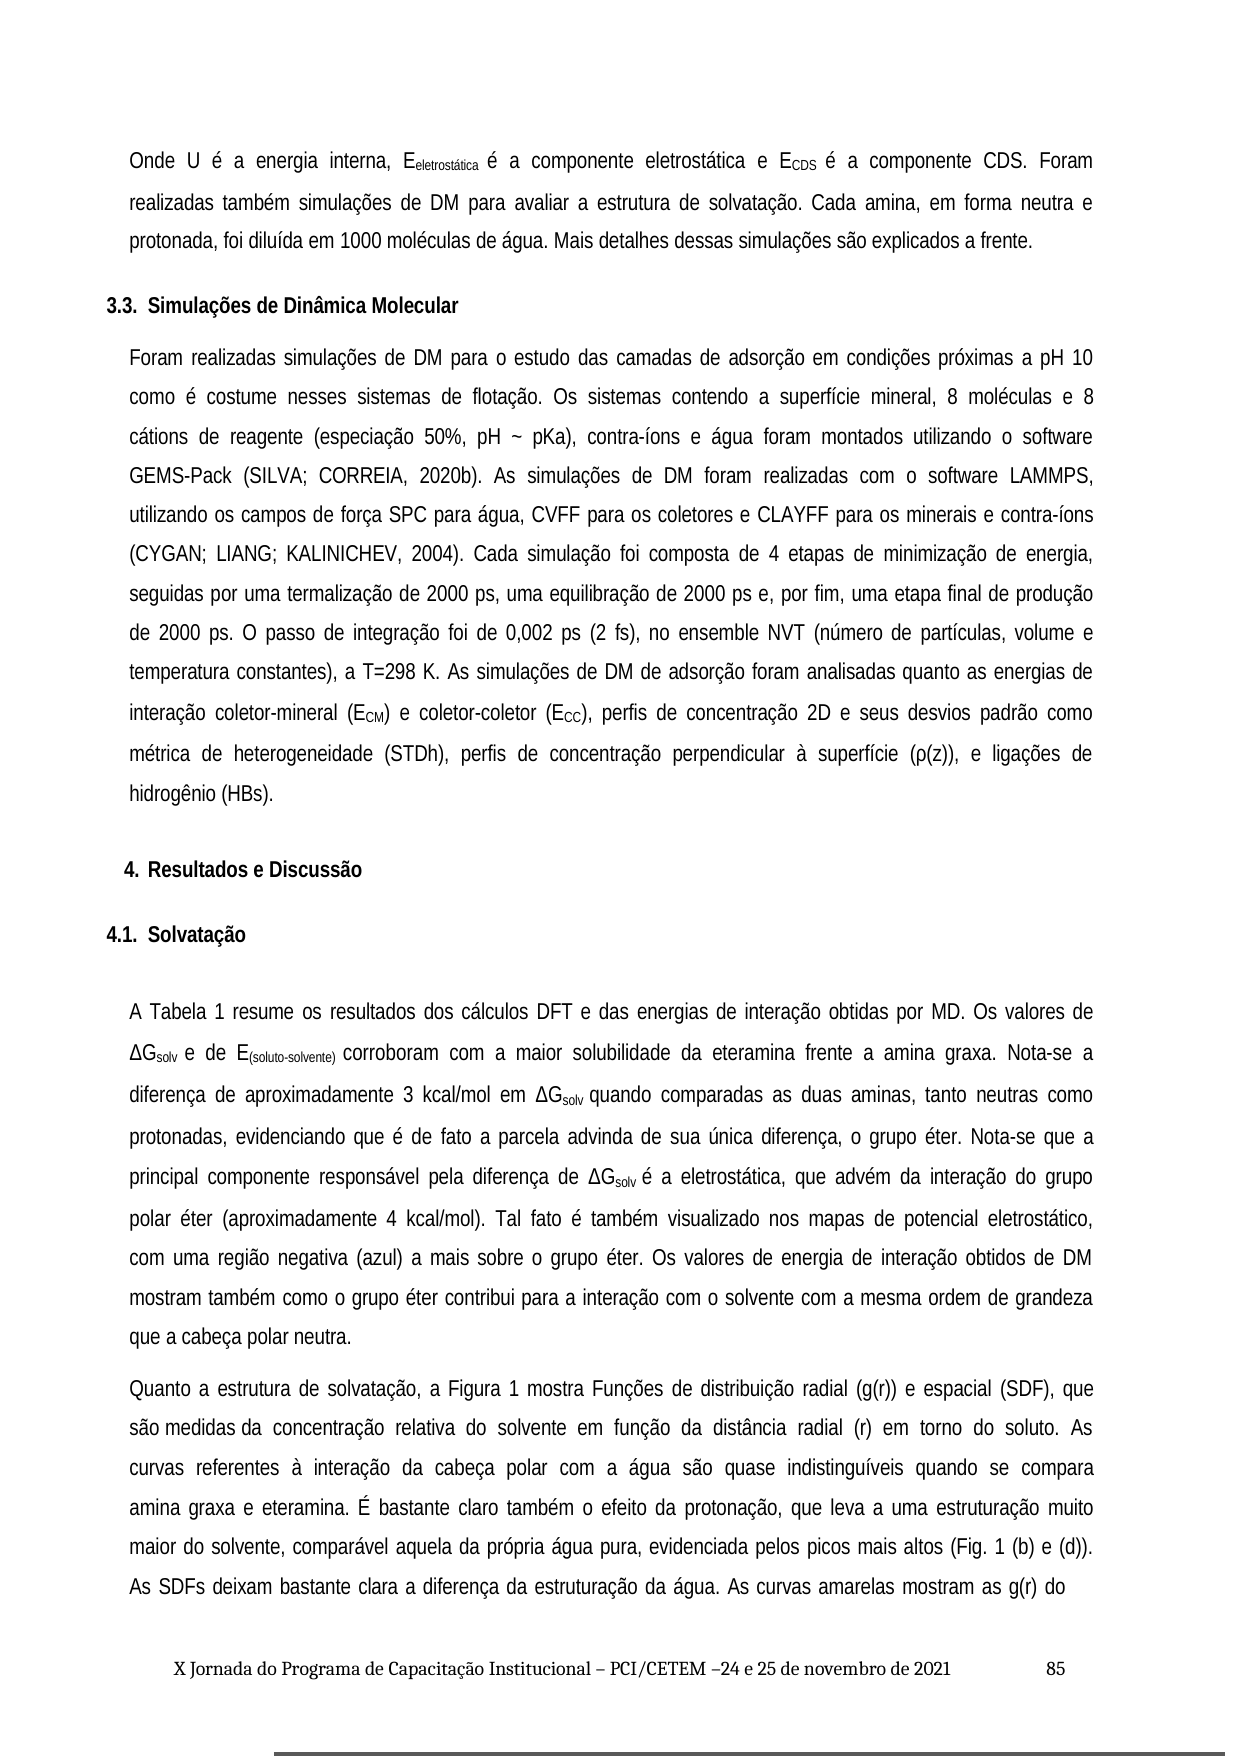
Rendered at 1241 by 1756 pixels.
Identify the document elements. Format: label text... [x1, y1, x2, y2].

text Quanto a estrutura de solvatação, a Figura 1 mostra Funções de distribuição radial (g(r)) e espacial (SDF), que são medidas da concentração relativa do solvente em função da distância radial (r) em torno do soluto. As curvas referentes à interação da cabeça polar com a água são quase indistinguíveis quando se compara amina graxa e eteramina. É bastante claro também o efeito da protonação, que leva a uma estruturação muito maior do solvente, comparável aquela da própria água pura, evidenciada pelos picos mais altos (Fig. 1 (b) e (d)). As SDFs deixam bastante clara a diferença da estruturação da água. As curvas amarelas mostram as g(r) do [129, 1375, 1094, 1599]
text Foram realizadas simulações de DM para o estudo das camadas de adsorção em condições próximas a pH 10 como é costume nesses sistemas de flotação. Os sistemas contendo a superfície mineral, 8 moléculas e 8 cátions de reagente (especiação 50%, pH ~ pKa), contra-íons e água foram montados utilizando o software GEMS-Pack (SILVA; CORREIA, 2020b). As simulações de DM foram realizadas com o software LAMMPS, utilizando os campos de força SPC para água, CVFF para os coletores e CLAYFF para os minerais e contra-íons (CYGAN; LIANG; KALINICHEV, 2004). Cada simulação foi composta de 4 etapas de minimização de energia, seguidas por uma termalização de 2000 ps, uma equilibração de 2000 ps e, por fim, uma etapa final de produção de 2000 ps. O passo de integração foi de 0,002 ps (2 fs), no ensemble NVT (número de partículas, volume e temperatura constantes), a T=298 K. As simulações de DM de adsorção foram analisadas quanto as energias de interação coletor-mineral (ECM) e coletor-coletor (ECC), perfis de concentração 2D e seus desvios padrão como métrica de heterogeneidade (STDh), perfis de concentração perpendicular à superfície (ρ(z)), e ligações de hidrogênio (HBs). [129, 344, 1094, 806]
list Simulações de Dinâmica Molecular [106, 292, 1111, 318]
text Onde U é a energia interna, Eeletrostática é a componente eletrostática e ECDS é a componente CDS. Foram realizadas também simulações de DM para avaliar a estrutura de solvatação. Cada amina, em forma neutra e protonada, foi diluída em 1000 moléculas de água. Mais detalhes dessas simulações são explicados a frente. [129, 147, 1094, 254]
list Solvatação [106, 921, 1111, 947]
list Resultados e Discussão [124, 856, 1111, 883]
text A Tabela 1 resume os resultados dos cálculos DFT e das energias de interação obtidas por MD. Os valores de ΔGsolv e de E(soluto-solvente) corroboram com a maior solubilidade da eteramina frente a amina graxa. Nota-se a diferença de aproximadamente 3 kcal/mol em ΔGsolv quando comparadas as duas aminas, tanto neutras como protonadas, evidenciando que é de fato a parcela advinda de sua única diferença, o grupo éter. Nota-se que a principal componente responsável pela diferença de ΔGsolv é a eletrostática, que advém da interação do grupo polar éter (aproximadamente 4 kcal/mol). Tal fato é também visualizado nos mapas de potencial eletrostático, com uma região negativa (azul) a mais sobre o grupo éter. Os valores de energia de interação obtidos de DM mostram também como o grupo éter contribui para a interação com o solvente com a mesma ordem de grandeza que a cabeça polar neutra. [129, 998, 1094, 1349]
